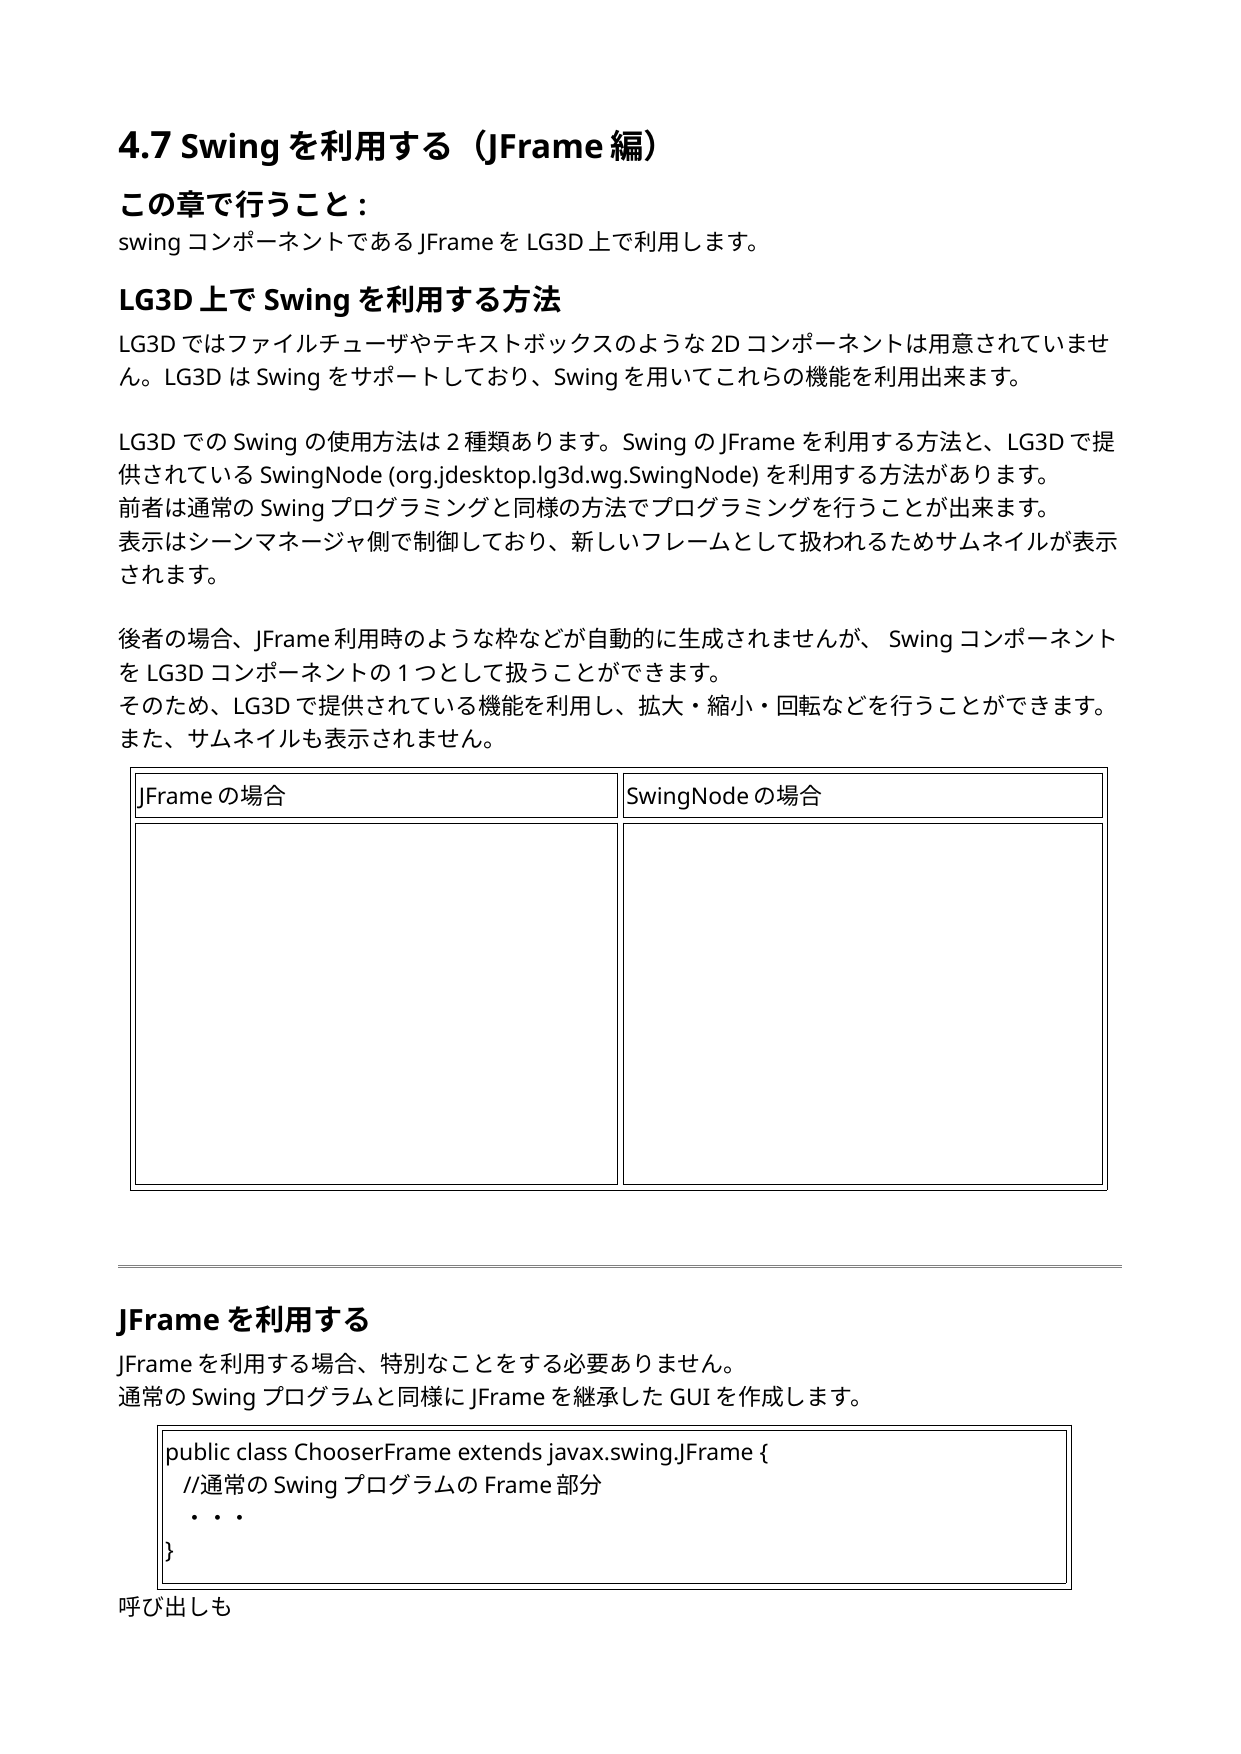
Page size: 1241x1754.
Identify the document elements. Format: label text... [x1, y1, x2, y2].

table_cell [133, 817, 620, 1184]
text この章で行うこと : swingコンポーネントであるJFrameをLG3D上で利用します。 [118, 182, 1122, 257]
table_cell [136, 824, 617, 1184]
table_header JFrameの場合 [133, 768, 620, 817]
table_cell [620, 817, 1104, 1184]
subtitle 4.7 Swingを利用する（JFrame編） [118, 118, 1063, 169]
text 呼び出しも [118, 1588, 1122, 1622]
table_header public class ChooserFrame extends javax.swing.JFrame { //通常のSwingプログラムのFrame部分 ・・・ } [159, 1426, 1069, 1583]
text LG3Dではファイルチューザやテキストボックスのような2Dコンポーネントは用意されていません。LG3D は Swing をサポートしており、Swingを用いてこれらの機能を利用出来ます。 LG3D での Swing の使用方法は 2種類あります。Swing の JFrame を利用する方法と、LG3Dで提供されているSwingNode (org.jdesktop.lg3d.wg.SwingNode) を利用する方法があります。 前者は通常のSwingプログラミングと同様の方法でプログラミングを行うことが出来ます。 表示はシーンマネージャ側で制御しており、新しいフレームとして扱われるためサムネイルが表示されます。 後者の場合、JFrame利用時のような枠などが自動的に生成されませんが、 Swingコンポーネントを LG3Dコンポーネントの1つとして扱うことができます。 そのため、LG3Dで提供されている機能を利用し、拡大・縮小・回転などを行うことができます。また、サムネイルも表示されません。 [118, 326, 1122, 754]
subtitle LG3D上でSwingを利用する方法 [118, 277, 1122, 319]
table_cell [624, 824, 1102, 1184]
table_header SwingNodeの場合 [620, 768, 1104, 817]
subtitle JFrameを利用する [118, 1297, 1122, 1339]
text JFrameを利用する場合、特別なことをする必要ありません。 通常のSwingプログラムと同様にJFrameを継承したGUIを作成します。 [118, 1345, 1122, 1412]
